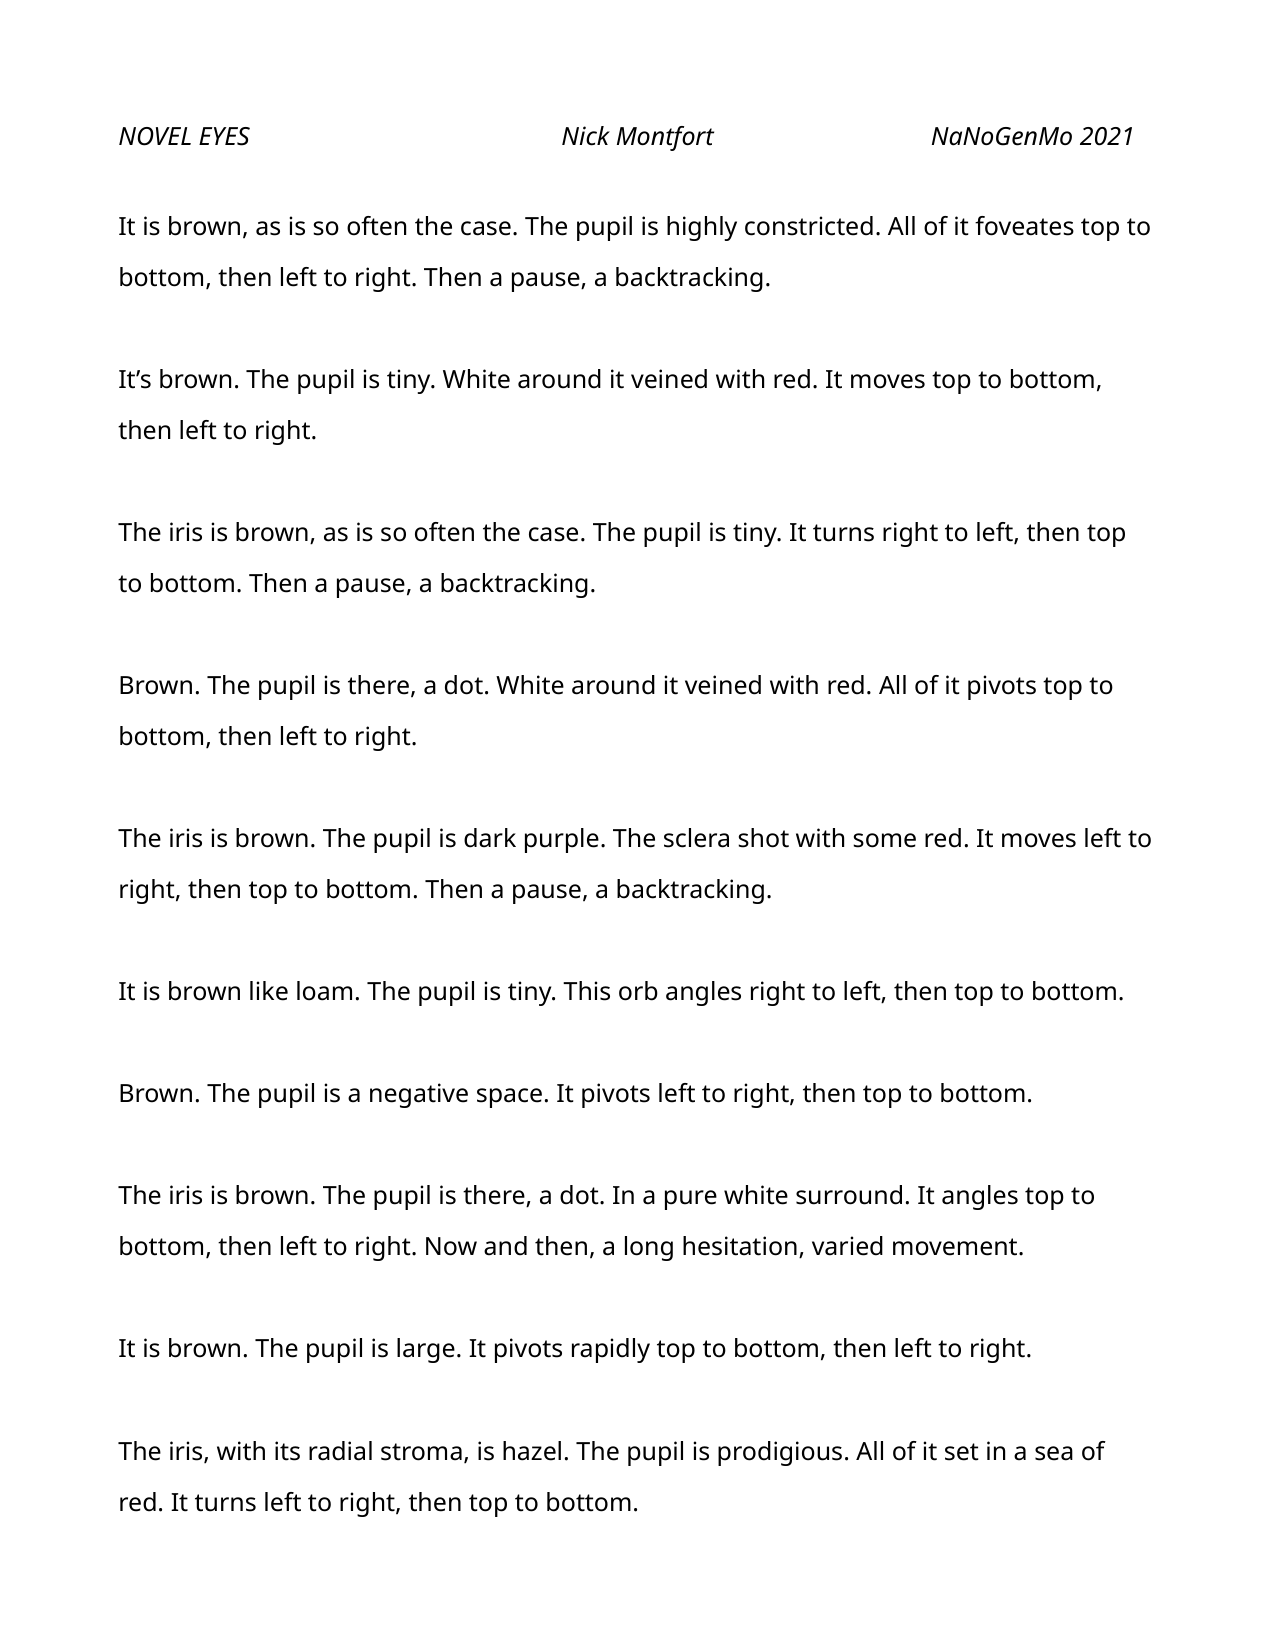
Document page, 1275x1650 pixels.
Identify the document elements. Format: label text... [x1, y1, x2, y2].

text The iris, with its radial stroma, is hazel. The pupil is prodigious. All of it set in a sea of red. It turns left to right, then top to bottom. [118, 1433, 1157, 1518]
text Brown. The pupil is a negative space. It pivots left to right, then top to bottom. [118, 1076, 1157, 1110]
text It is brown, as is so often the case. The pupil is highly constricted. All of it foveates top to bottom, then left to right. Then a pause, a backtracking. [118, 208, 1157, 293]
text The iris is brown. The pupil is there, a dot. In a pure white surround. It angles top to bottom, then left to right. Now and then, a long hesitation, varied movement. [118, 1178, 1157, 1263]
text It’s brown. The pupil is tiny. White around it veined with red. It moves top to bottom, then left to right. [118, 361, 1157, 446]
text The iris is brown, as is so often the case. The pupil is tiny. It turns right to left, then top to bottom. Then a pause, a backtracking. [118, 514, 1157, 599]
text It is brown like loam. The pupil is tiny. This orb angles right to left, then top to bottom. [118, 974, 1157, 1008]
text The iris is brown. The pupil is dark purple. The sclera shot with some red. It moves left to right, then top to bottom. Then a pause, a backtracking. [118, 821, 1157, 906]
text Brown. The pupil is there, a dot. White around it veined with red. All of it pivots top to bottom, then left to right. [118, 667, 1157, 753]
text It is brown. The pupil is large. It pivots rapidly top to bottom, then left to right. [118, 1331, 1157, 1365]
